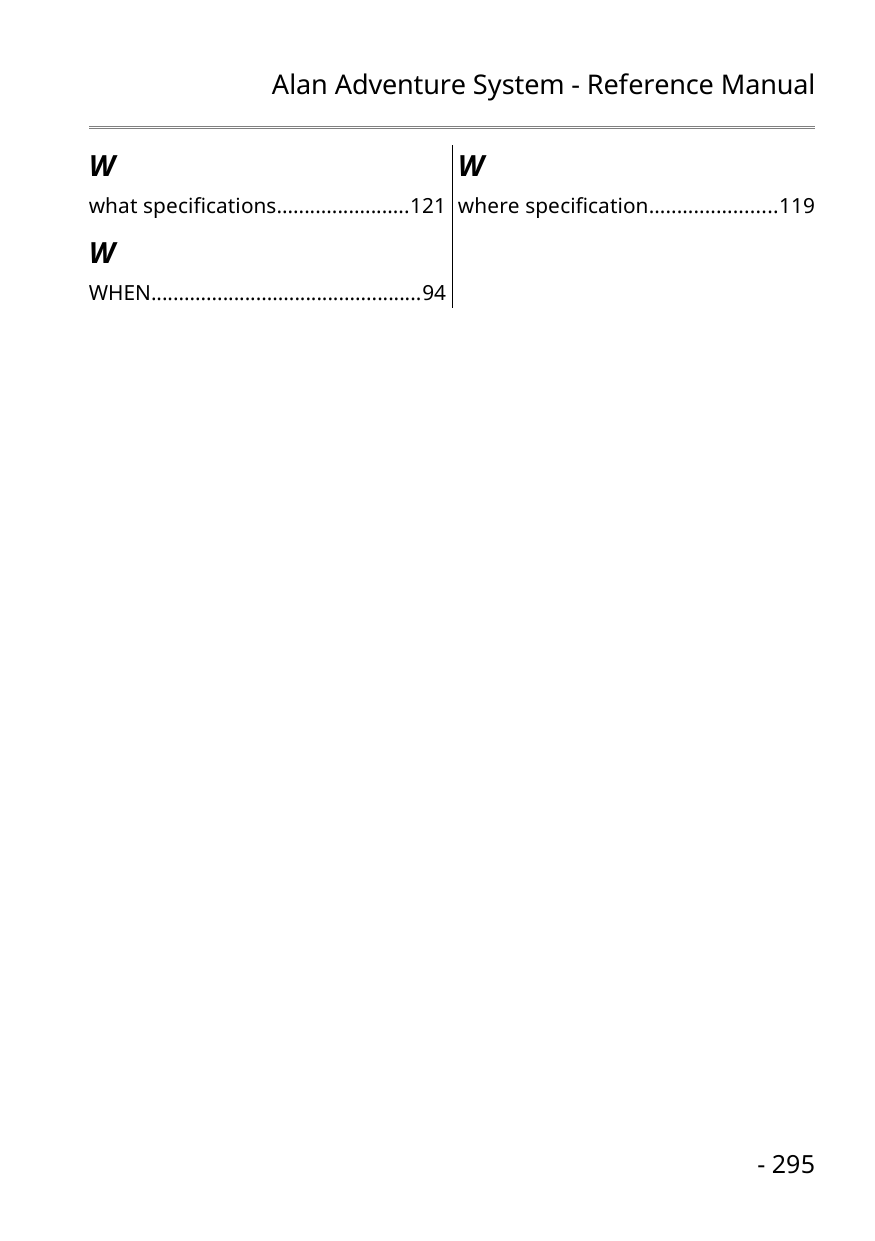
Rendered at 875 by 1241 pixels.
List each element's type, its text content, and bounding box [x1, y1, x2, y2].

text where specification 119 [458, 191, 815, 220]
text w [88, 146, 446, 185]
text WHEN 94 [88, 278, 446, 307]
text what specifications 121 [88, 191, 446, 220]
text W [88, 232, 446, 272]
text w [458, 146, 815, 185]
